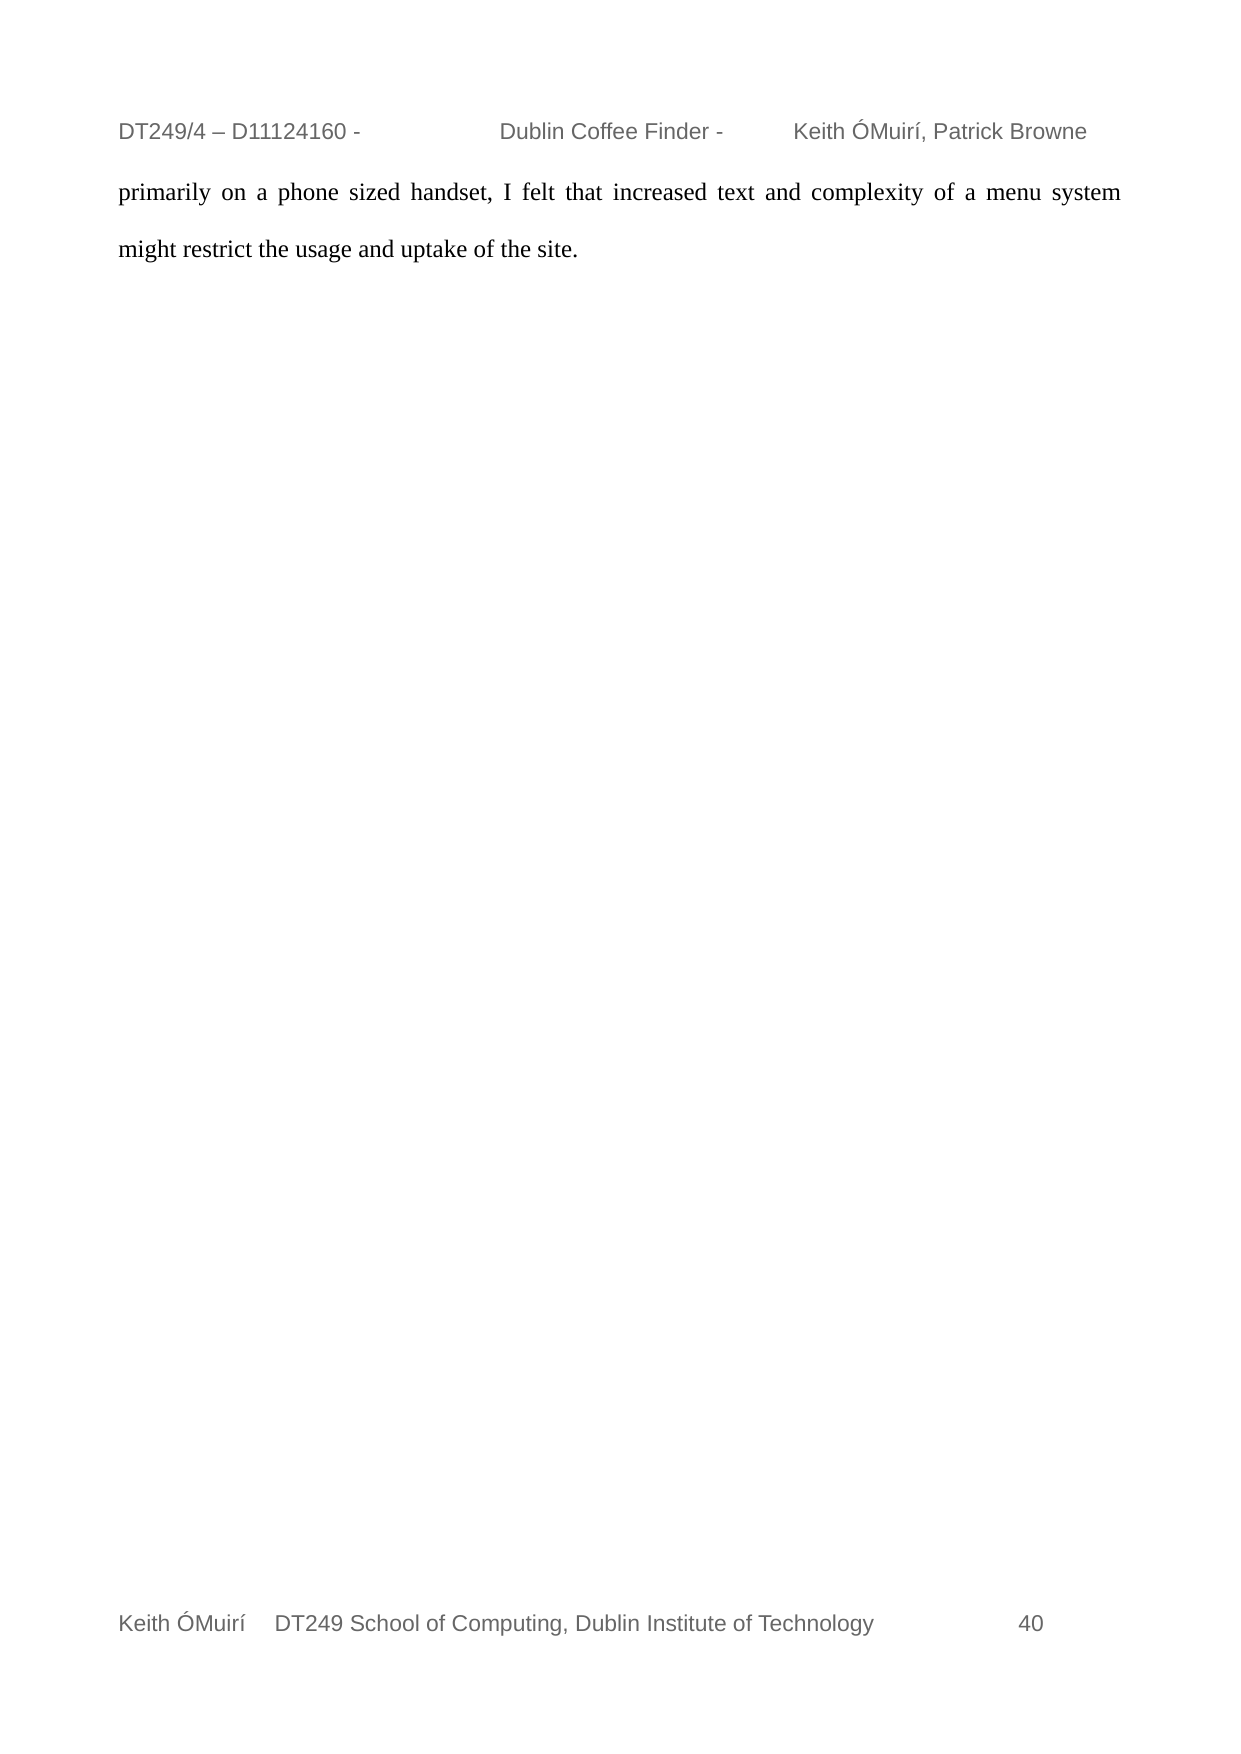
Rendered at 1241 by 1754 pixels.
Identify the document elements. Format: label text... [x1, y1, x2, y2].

text primarily on a phone sized handset, I felt that increased text and complexity of a menu system might restrict the usage and uptake of the site. [118, 177, 1122, 263]
